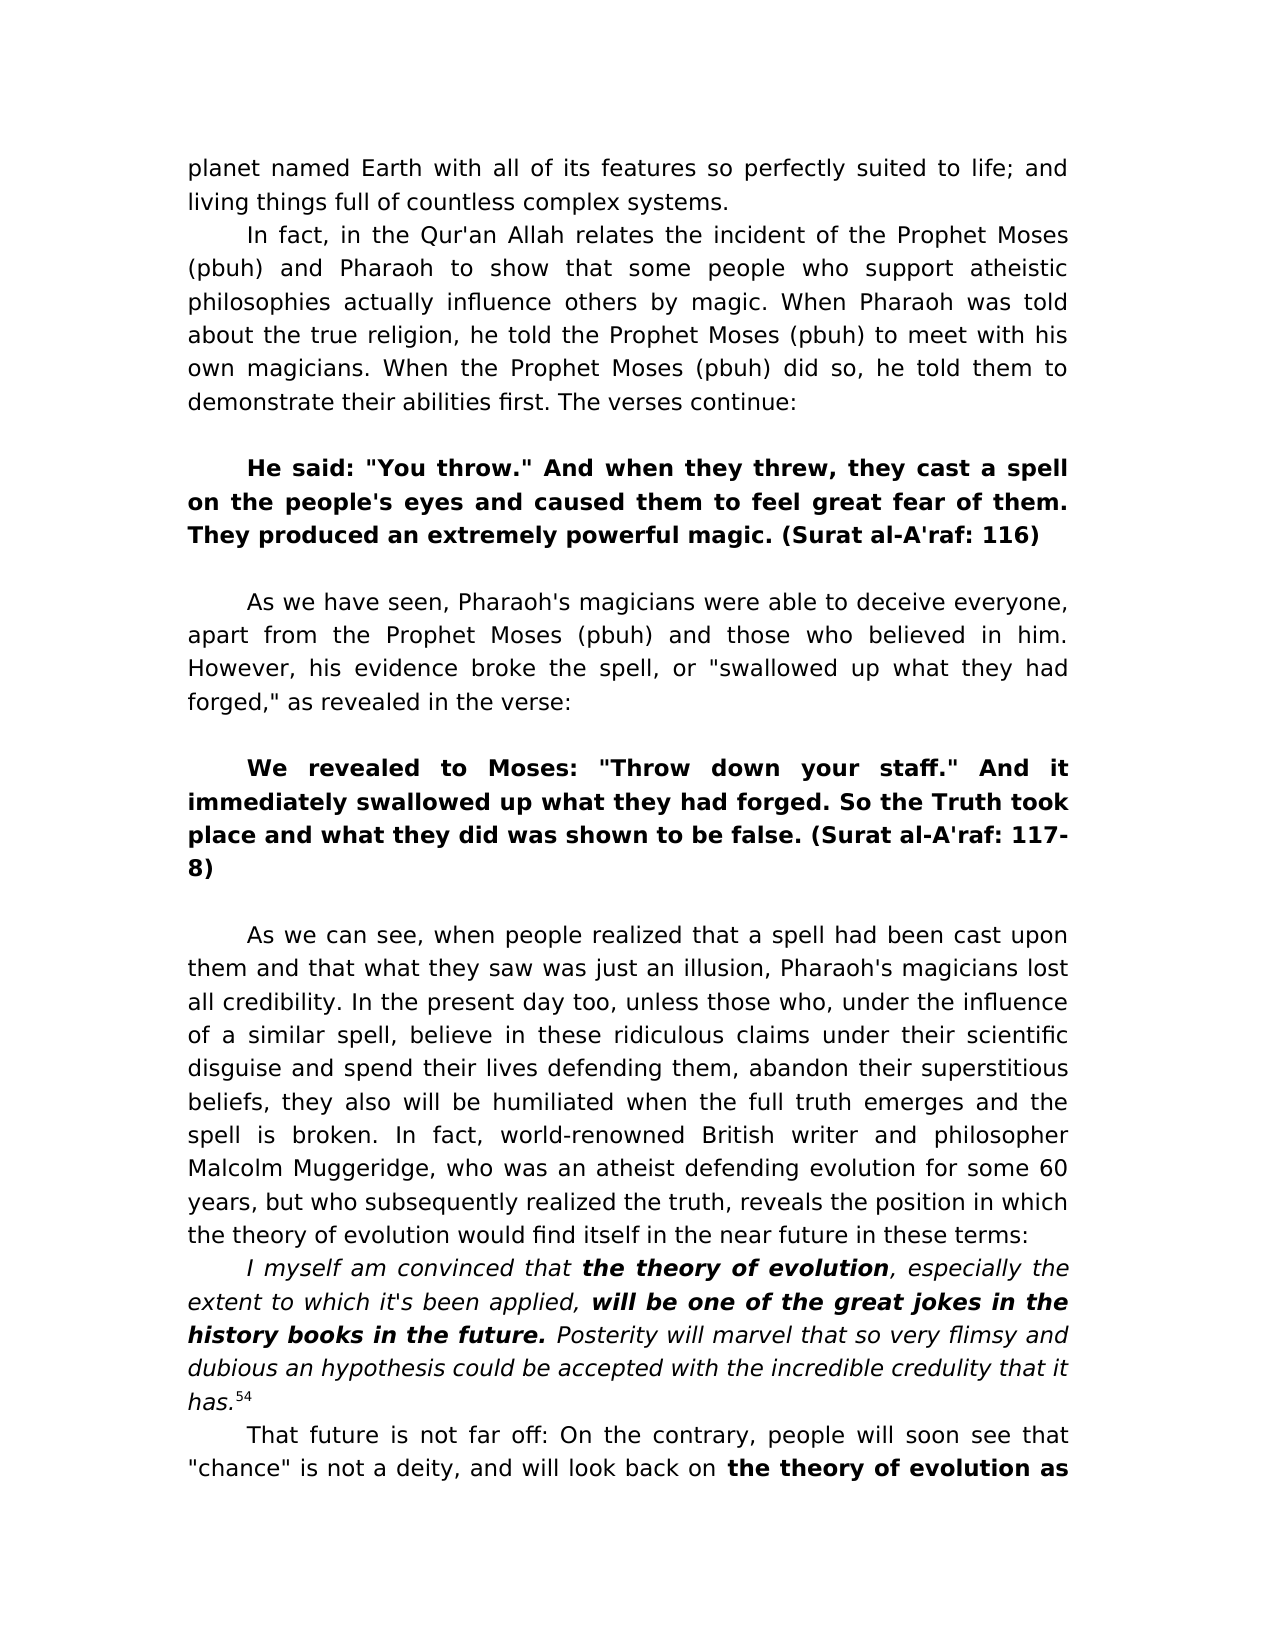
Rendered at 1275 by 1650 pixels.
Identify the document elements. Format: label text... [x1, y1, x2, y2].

text planet named Earth with all of its features so perfectly suited to life; and living things full of countless complex systems. [187, 150, 1070, 217]
text We revealed to Moses: "Throw down your staff." And it immediately swallowed up what they had forged. So the Truth took place and what they did was shown to be false. (Surat al-A'raf: 117-8) [187, 750, 1070, 883]
text As we can see, when people realized that a spell had been cast upon them and that what they saw was just an illusion, Pharaoh's magicians lost all credibility. In the present day too, unless those who, under the influence of a similar spell, believe in these ridiculous claims under their scientific disguise and spend their lives defending them, abandon their superstitious beliefs, they also will be humiliated when the full truth emerges and the spell is broken. In fact, world-renowned British writer and philosopher Malcolm Muggeridge, who was an atheist defending evolution for some 60 years, but who subsequently realized the truth, reveals the position in which the theory of evolution would find itself in the near future in these terms: [187, 917, 1070, 1250]
text I myself am convinced that the theory of evolution, especially the extent to which it's been applied, will be one of the great jokes in the history books in the future. Posterity will marvel that so very flimsy and dubious an hypothesis could be accepted with the incredible credulity that it has.54 [187, 1250, 1070, 1417]
text That future is not far off: On the contrary, people will soon see that "chance" is not a deity, and will look back on the theory of evolution as [187, 1417, 1070, 1483]
text As we have seen, Pharaoh's magicians were able to deceive everyone, apart from the Prophet Moses (pbuh) and those who believed in him. However, his evidence broke the spell, or "swallowed up what they had forged," as revealed in the verse: [187, 583, 1070, 717]
text He said: "You throw." And when they threw, they cast a spell on the people's eyes and caused them to feel great fear of them. They produced an extremely powerful magic. (Surat al-A'raf: 116) [187, 450, 1070, 550]
text In fact, in the Qur'an Allah relates the incident of the Prophet Moses (pbuh) and Pharaoh to show that some people who support atheistic philosophies actually influence others by magic. When Pharaoh was told about the true religion, he told the Prophet Moses (pbuh) to meet with his own magicians. When the Prophet Moses (pbuh) did so, he told them to demonstrate their abilities first. The verses continue: [187, 217, 1070, 417]
